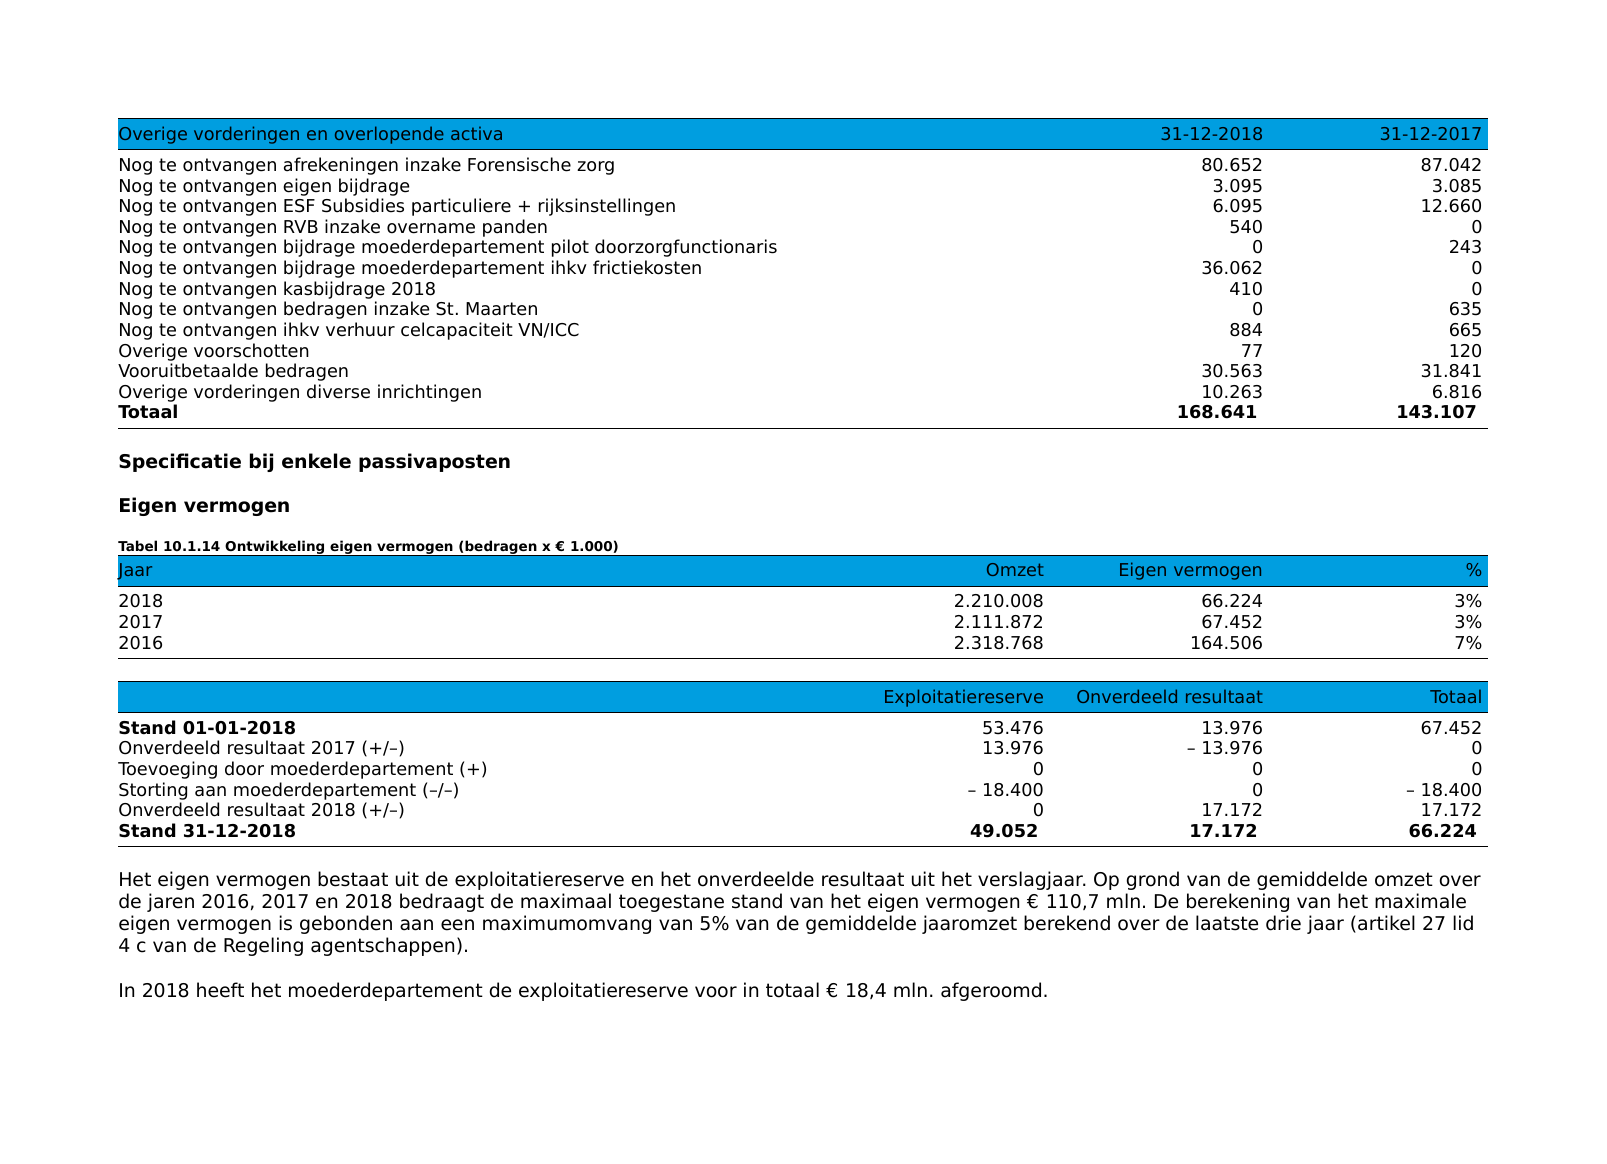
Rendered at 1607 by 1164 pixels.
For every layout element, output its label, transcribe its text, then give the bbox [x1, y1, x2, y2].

table_cell 36.062 [1050, 258, 1269, 279]
table_cell 120 [1269, 341, 1488, 361]
table_cell 410 [1050, 279, 1269, 299]
table_cell Nog te ontvangen bedragen inzake St. Maarten [118, 299, 1050, 320]
table_cell 6.816 [1269, 382, 1488, 402]
table_cell 87.042 [1269, 150, 1488, 176]
text Het eigen vermogen bestaat uit de exploitatiereserve en het onverdeelde resultaat uit het verslagjaar. Op grond van de gemiddelde omzet over de jaren 2016, 2017 en 2018 bedraagt de maximaal toegestane stand van het eigen vermogen € 110,7 mln. De berekening van het maximale eigen vermogen is gebonden aan een maximumomvang van 5% van de gemiddelde jaaromzet berekend over de laatste drie jaar (artikel 27 lid 4 c van de Regeling agentschappen). [118, 869, 1488, 957]
table_cell 49.052 [830, 821, 1050, 846]
table_cell 17.172 [1050, 800, 1269, 821]
table_cell 3% [1269, 612, 1488, 633]
table_cell 0 [1269, 217, 1488, 237]
table_cell Nog te ontvangen afrekeningen inzake Forensische zorg [118, 150, 1050, 176]
table_cell – 13.976 [1050, 738, 1269, 759]
table_cell 164.506 [1050, 633, 1269, 658]
subtitle Eigen vermogen [118, 495, 1488, 517]
table_cell 168.641 [1050, 403, 1269, 428]
table_cell 30.563 [1050, 361, 1269, 382]
table_cell Toevoeging door moederdepartement (+) [118, 759, 830, 779]
table_cell Eigen vermogen [1050, 556, 1269, 586]
table_cell 53.476 [830, 713, 1050, 738]
table_cell Onverdeeld resultaat 2017 (+/–) [118, 738, 830, 759]
table_cell 0 [1050, 299, 1269, 320]
table_cell 3.095 [1050, 176, 1269, 196]
table_cell 2.210.008 [830, 587, 1050, 612]
table_header Exploitatiereserve [830, 682, 1050, 712]
table_cell 17.172 [1050, 821, 1269, 846]
table_cell Nog te ontvangen eigen bijdrage [118, 176, 1050, 196]
table_cell 67.452 [1050, 612, 1269, 633]
table_cell Jaar [118, 556, 830, 586]
table_cell 3% [1269, 587, 1488, 612]
table_cell 0 [1050, 759, 1269, 779]
table_cell Totaal [118, 403, 1050, 428]
table_cell 0 [830, 800, 1050, 821]
table_header Onverdeeld resultaat [1050, 682, 1269, 712]
table_cell Nog te ontvangen bijdrage moederdepartement ihkv frictiekosten [118, 258, 1050, 279]
table_cell 66.224 [1269, 821, 1488, 846]
table_cell 77 [1050, 341, 1269, 361]
table_cell 80.652 [1050, 150, 1269, 176]
table_cell 10.263 [1050, 382, 1269, 402]
table_cell 13.976 [1050, 713, 1269, 738]
table_header 31-12-2018 [1050, 119, 1269, 149]
table_cell 143.107 [1269, 403, 1488, 428]
table_cell 2017 [118, 612, 830, 633]
table_cell Overige vorderingen diverse inrichtingen [118, 382, 1050, 402]
table_cell 6.095 [1050, 196, 1269, 217]
table_cell 2.111.872 [830, 612, 1050, 633]
table_header Totaal [1269, 682, 1488, 712]
table_header 31-12-2017 [1269, 119, 1488, 149]
table_cell 2016 [118, 633, 830, 658]
table_cell 13.976 [830, 738, 1050, 759]
table_header [118, 682, 830, 712]
table_cell 540 [1050, 217, 1269, 237]
table_cell 0 [1050, 780, 1269, 800]
table_cell Nog te ontvangen bijdrage moederdepartement pilot doorzorgfunctionaris [118, 238, 1050, 258]
table_cell Onverdeeld resultaat 2018 (+/–) [118, 800, 830, 821]
table_cell 66.224 [1050, 587, 1269, 612]
table_cell 2.318.768 [830, 633, 1050, 658]
table_cell 243 [1269, 238, 1488, 258]
table_cell 7% [1269, 633, 1488, 658]
table_cell 0 [830, 759, 1050, 779]
table_cell 0 [1269, 738, 1488, 759]
table_cell 0 [1269, 759, 1488, 779]
table_cell Omzet [830, 556, 1050, 586]
subtitle Specificatie bij enkele passivaposten [118, 451, 1488, 473]
table_header Tabel 10.1.14 Ontwikkeling eigen vermogen (bedragen x € 1.000) [118, 539, 1488, 555]
table_cell Stand 01-01-2018 [118, 713, 830, 738]
table_cell Storting aan moederdepartement (–/–) [118, 780, 830, 800]
table_cell % [1269, 556, 1488, 586]
table_header Overige vorderingen en overlopende activa [118, 119, 1050, 149]
table_cell 31.841 [1269, 361, 1488, 382]
table_cell 67.452 [1269, 713, 1488, 738]
table_cell Nog te ontvangen RVB inzake overname panden [118, 217, 1050, 237]
table_cell 2018 [118, 587, 830, 612]
table_cell – 18.400 [830, 780, 1050, 800]
table_cell – 18.400 [1269, 780, 1488, 800]
table_cell 884 [1050, 320, 1269, 341]
table_cell Nog te ontvangen kasbijdrage 2018 [118, 279, 1050, 299]
table_cell Vooruitbetaalde bedragen [118, 361, 1050, 382]
table_cell 665 [1269, 320, 1488, 341]
table_cell Stand 31-12-2018 [118, 821, 830, 846]
text In 2018 heeft het moederdepartement de exploitatiereserve voor in totaal € 18,4 mln. afgeroomd. [118, 979, 1488, 1001]
table_cell 0 [1050, 238, 1269, 258]
table_cell 0 [1269, 279, 1488, 299]
table_cell 17.172 [1269, 800, 1488, 821]
table_cell Nog te ontvangen ihkv verhuur celcapaciteit VN/ICC [118, 320, 1050, 341]
table_cell Overige voorschotten [118, 341, 1050, 361]
table_cell Nog te ontvangen ESF Subsidies particuliere + rijksinstellingen [118, 196, 1050, 217]
table_cell 0 [1269, 258, 1488, 279]
table_cell 635 [1269, 299, 1488, 320]
table_cell 3.085 [1269, 176, 1488, 196]
table_cell 12.660 [1269, 196, 1488, 217]
